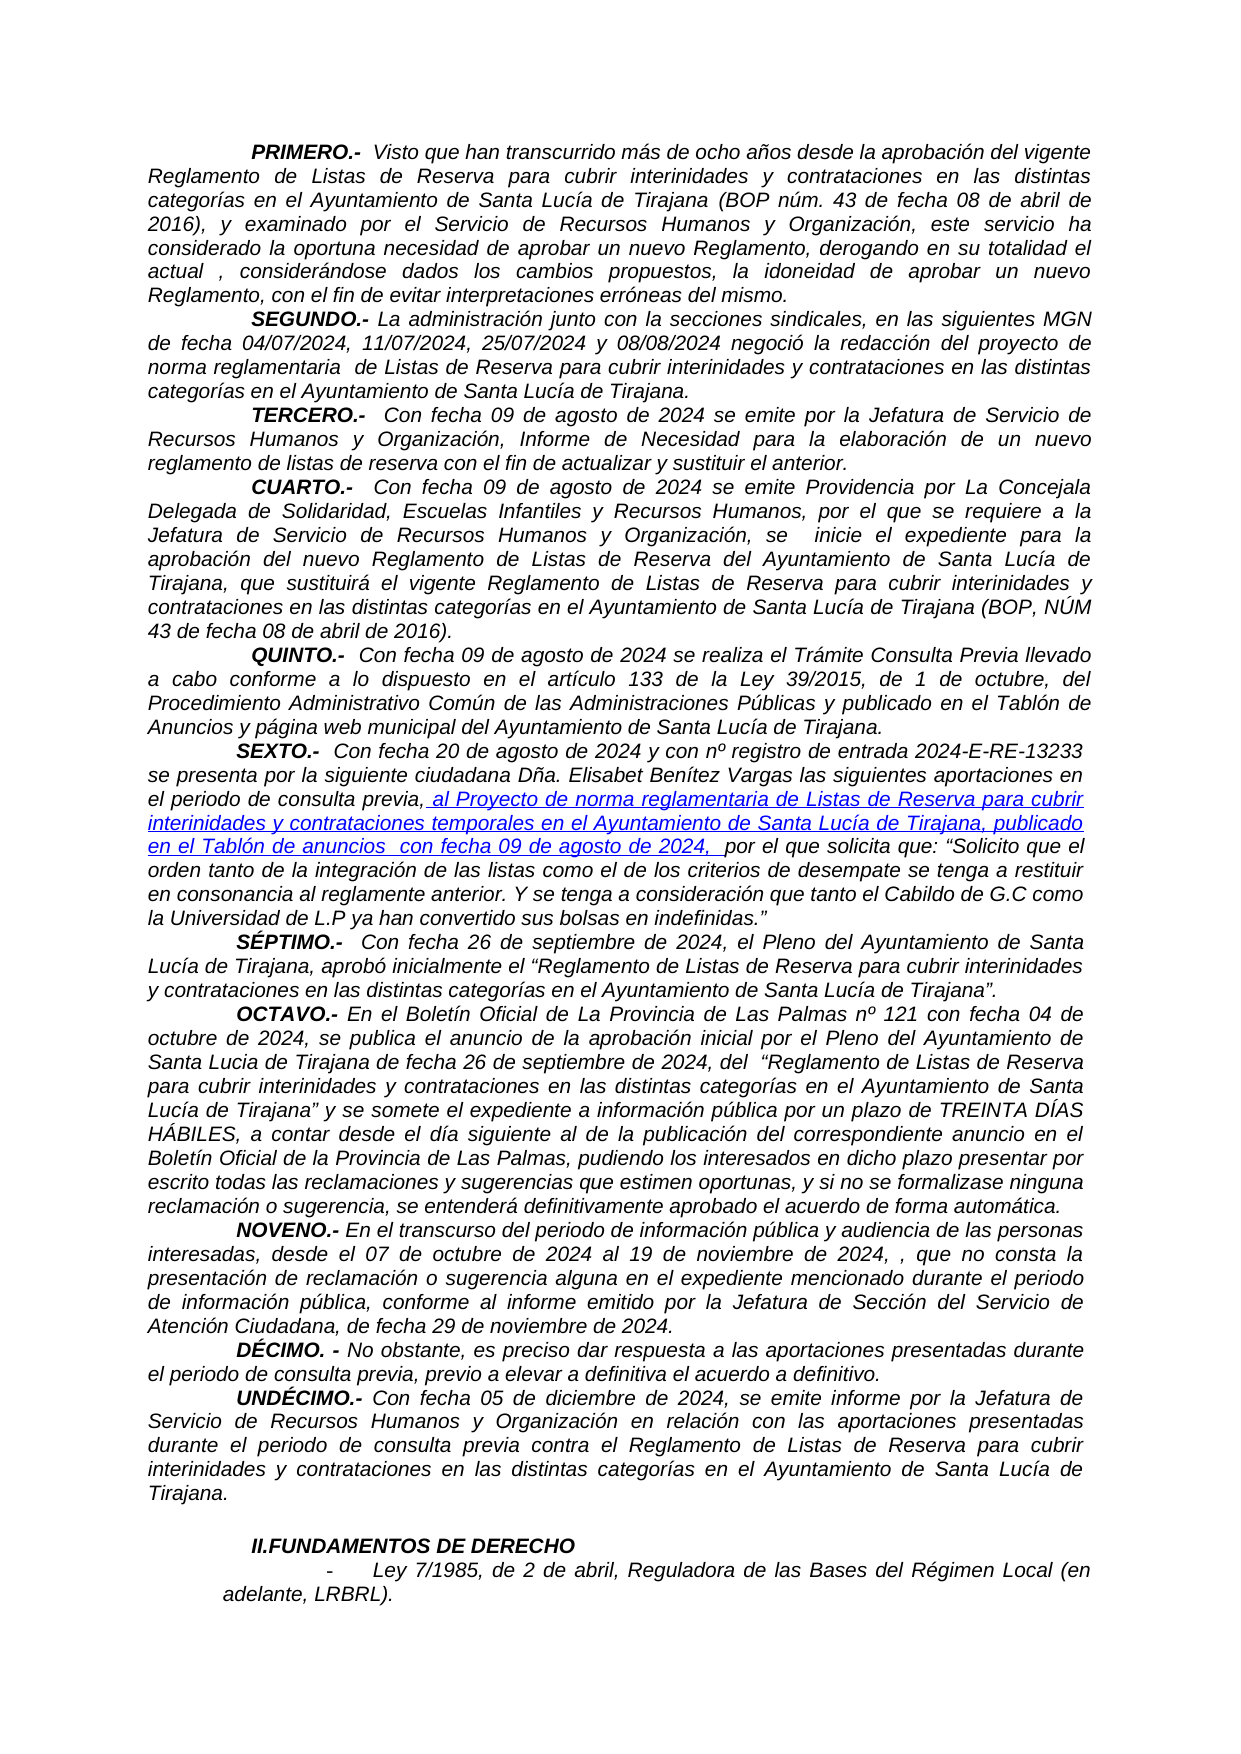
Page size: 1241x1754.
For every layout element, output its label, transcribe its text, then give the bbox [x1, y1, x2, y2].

text DÉCIMO. - No obstante, es preciso dar respuesta a las aportaciones presentadas durante el periodo de consulta previa, previo a elevar a definitiva el acuerdo a definitivo. [148, 1337, 1085, 1385]
text SEXTO.- Con fecha 20 de agosto de 2024 y con nº registro de entrada 2024-E-RE-13233 se presenta por la siguiente ciudadana Dña. Elisabet Benítez Vargas las siguientes aportaciones en el periodo de consulta previa, al Proyecto de norma reglamentaria de Listas de Reserva para cubrir interinidades y contrataciones temporales en el Ayuntamiento de Santa Lucía de Tirajana, publicado en el Tablón de anuncios con fecha 09 de agosto de 2024, por el que solicita que: “Solicito que el orden tanto de la integración de las listas como el de los criterios de desempate se tenga a restituir en consonancia al reglamente anterior. Y se tenga a consideración que tanto el Cabildo de G.C como la Universidad de L.P ya han convertido sus bolsas en indefinidas.” [148, 738, 1085, 930]
text UNDÉCIMO.- Con fecha 05 de diciembre de 2024, se emite informe por la Jefatura de Servicio de Recursos Humanos y Organización en relación con las aportaciones presentadas durante el periodo de consulta previa contra el Reglamento de Listas de Reserva para cubrir interinidades y contrataciones en las distintas categorías en el Ayuntamiento de Santa Lucía de Tirajana. [148, 1385, 1085, 1534]
list Ley 7/1985, de 2 de abril, Reguladora de las Bases del Régimen Local (en adelante, LRBRL). [223, 1558, 1093, 1606]
text NOVENO.- En el transcurso del periodo de información pública y audiencia de las personas interesadas, desde el 07 de octubre de 2024 al 19 de noviembre de 2024, , que no consta la presentación de reclamación o sugerencia alguna en el expediente mencionado durante el periodo de información pública, conforme al informe emitido por la Jefatura de Sección del Servicio de Atención Ciudadana, de fecha 29 de noviembre de 2024. [148, 1218, 1085, 1337]
text PRIMERO.- Visto que han transcurrido más de ocho años desde la aprobación del vigente Reglamento de Listas de Reserva para cubrir interinidades y contrataciones en las distintas categorías en el Ayuntamiento de Santa Lucía de Tirajana (BOP núm. 43 de fecha 08 de abril de 2016), y examinado por el Servicio de Recursos Humanos y Organización, este servicio ha considerado la oportuna necesidad de aprobar un nuevo Reglamento, derogando en su totalidad el actual , considerándose dados los cambios propuestos, la idoneidad de aprobar un nuevo Reglamento, con el fin de evitar interpretaciones erróneas del mismo. [148, 139, 1093, 307]
text II.FUNDAMENTOS DE DERECHO [148, 1534, 1093, 1558]
text OCTAVO.- En el Boletín Oficial de La Provincia de Las Palmas nº 121 con fecha 04 de octubre de 2024, se publica el anuncio de la aprobación inicial por el Pleno del Ayuntamiento de Santa Lucia de Tirajana de fecha 26 de septiembre de 2024, del “Reglamento de Listas de Reserva para cubrir interinidades y contrataciones en las distintas categorías en el Ayuntamiento de Santa Lucía de Tirajana” y se somete el expediente a información pública por un plazo de TREINTA DÍAS HÁBILES, a contar desde el día siguiente al de la publicación del correspondiente anuncio en el Boletín Oficial de la Provincia de Las Palmas, pudiendo los interesados en dicho plazo presentar por escrito todas las reclamaciones y sugerencias que estimen oportunas, y si no se formalizase ninguna reclamación o sugerencia, se entenderá definitivamente aprobado el acuerdo de forma automática. [148, 1002, 1085, 1218]
text SÉPTIMO.- Con fecha 26 de septiembre de 2024, el Pleno del Ayuntamiento de Santa Lucía de Tirajana, aprobó inicialmente el “Reglamento de Listas de Reserva para cubrir interinidades y contrataciones en las distintas categorías en el Ayuntamiento de Santa Lucía de Tirajana”. [148, 930, 1085, 1002]
text TERCERO.- Con fecha 09 de agosto de 2024 se emite por la Jefatura de Servicio de Recursos Humanos y Organización, Informe de Necesidad para la elaboración de un nuevo reglamento de listas de reserva con el fin de actualizar y sustituir el anterior. [148, 403, 1093, 475]
text QUINTO.- Con fecha 09 de agosto de 2024 se realiza el Trámite Consulta Previa llevado a cabo conforme a lo dispuesto en el artículo 133 de la Ley 39/2015, de 1 de octubre, del Procedimiento Administrativo Común de las Administraciones Públicas y publicado en el Tablón de Anuncios y página web municipal del Ayuntamiento de Santa Lucía de Tirajana. [148, 643, 1093, 738]
text SEGUNDO.- La administración junto con la secciones sindicales, en las siguientes MGN de fecha 04/07/2024, 11/07/2024, 25/07/2024 y 08/08/2024 negoció la redacción del proyecto de norma reglamentaria de Listas de Reserva para cubrir interinidades y contrataciones en las distintas categorías en el Ayuntamiento de Santa Lucía de Tirajana. [148, 307, 1093, 403]
text CUARTO.- Con fecha 09 de agosto de 2024 se emite Providencia por La Concejala Delegada de Solidaridad, Escuelas Infantiles y Recursos Humanos, por el que se requiere a la Jefatura de Servicio de Recursos Humanos y Organización, se inicie el expediente para la aprobación del nuevo Reglamento de Listas de Reserva del Ayuntamiento de Santa Lucía de Tirajana, que sustituirá el vigente Reglamento de Listas de Reserva para cubrir interinidades y contrataciones en las distintas categorías en el Ayuntamiento de Santa Lucía de Tirajana (BOP, NÚM 43 de fecha 08 de abril de 2016). [148, 475, 1093, 643]
